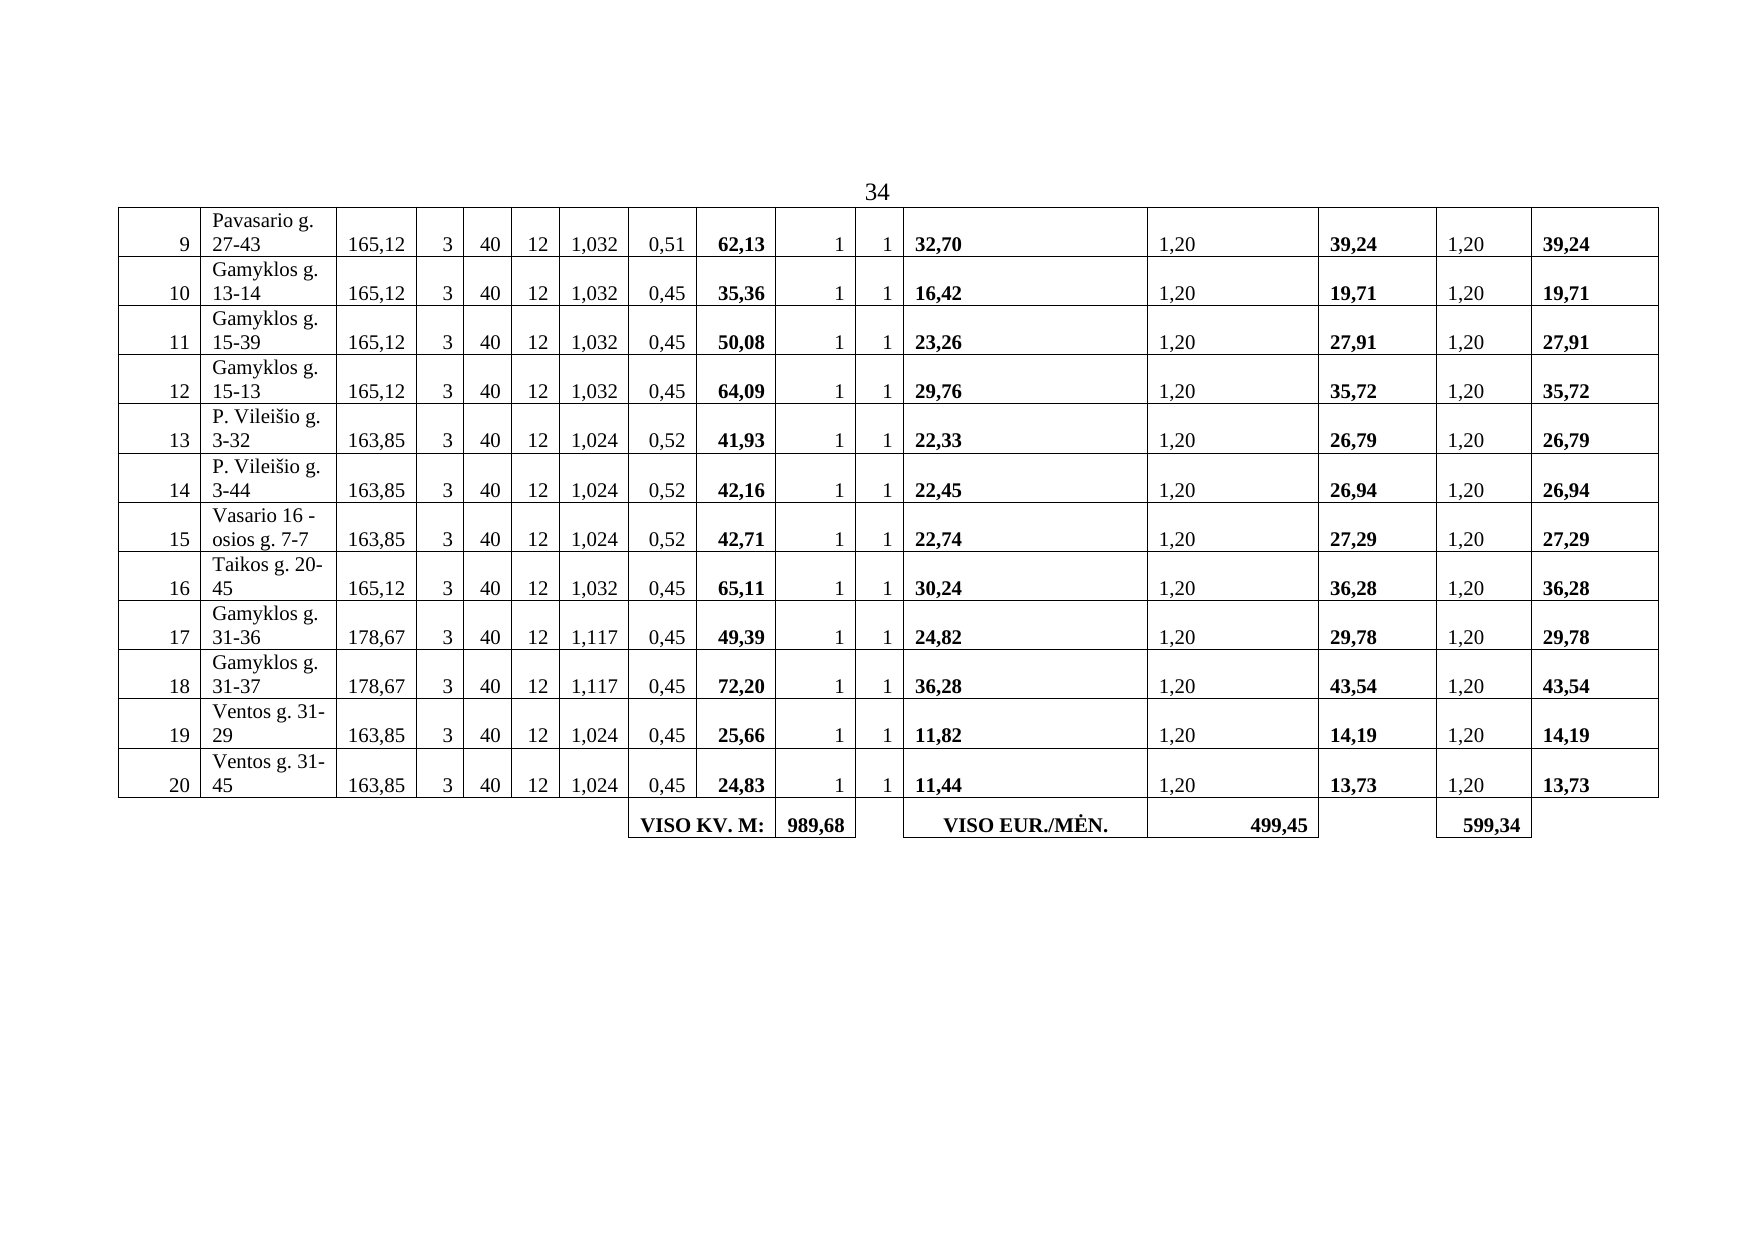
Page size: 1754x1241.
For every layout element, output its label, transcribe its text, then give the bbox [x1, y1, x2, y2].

table_cell 42,16 [697, 454, 775, 502]
table_cell 22,45 [904, 454, 1147, 502]
table_cell 27,29 [1319, 503, 1436, 551]
table_cell 1,117 [560, 601, 628, 649]
table_cell 0,52 [629, 454, 696, 502]
table_cell 19 [119, 699, 200, 747]
table_cell 1,032 [560, 306, 628, 354]
table_cell 1 [776, 552, 855, 600]
table_cell 1,20 [1437, 552, 1531, 600]
table_cell 41,93 [697, 404, 775, 452]
table_cell 165,12 [337, 355, 416, 403]
table_cell 22,74 [904, 503, 1147, 551]
table_cell Gamyklos g. 31-36 [201, 601, 336, 649]
table_cell 0,45 [629, 601, 696, 649]
table_cell 29,78 [1319, 601, 1436, 649]
table_cell 1,032 [560, 355, 628, 403]
table_cell 1,20 [1148, 355, 1318, 403]
table_cell 12 [512, 257, 559, 305]
table_cell 43,54 [1319, 650, 1436, 698]
table_cell 3 [417, 257, 463, 305]
table_cell 163,85 [337, 749, 416, 797]
table_cell Gamyklos g. 15-39 [201, 306, 336, 354]
table_cell 17 [119, 601, 200, 649]
table_cell 65,11 [697, 552, 775, 600]
table_cell 1 [776, 454, 855, 502]
table_cell 30,24 [904, 552, 1147, 600]
table_cell 1 [856, 650, 903, 698]
table_cell 24,83 [697, 749, 775, 797]
table_cell 29,78 [1532, 601, 1658, 649]
table_cell 3 [417, 355, 463, 403]
table_cell 40 [464, 404, 511, 452]
table_cell 1 [776, 404, 855, 452]
table_cell P. Vileišio g. 3-44 [201, 454, 336, 502]
table_cell 40 [464, 503, 511, 551]
table_cell 27,29 [1532, 503, 1658, 551]
table_cell P. Vileišio g. 3-32 [201, 404, 336, 452]
table_cell 9 [119, 208, 200, 256]
table_cell Gamyklos g. 13-14 [201, 257, 336, 305]
table_cell Taikos g. 20-45 [201, 552, 336, 600]
table_cell 27,91 [1319, 306, 1436, 354]
table_cell 1 [856, 749, 903, 797]
table_cell 3 [417, 601, 463, 649]
table_cell 0,45 [629, 650, 696, 698]
table_cell 13 [119, 404, 200, 452]
table_cell 40 [464, 208, 511, 256]
table_cell 20 [119, 749, 200, 797]
table_cell 1,20 [1148, 404, 1318, 452]
table_cell 23,26 [904, 306, 1147, 354]
table_cell 40 [464, 601, 511, 649]
table_cell 16 [119, 552, 200, 600]
table_cell 3 [417, 552, 463, 600]
table_cell 3 [417, 454, 463, 502]
table_cell 1,20 [1437, 454, 1531, 502]
table_cell 165,12 [337, 257, 416, 305]
table_cell 1,20 [1437, 306, 1531, 354]
table_cell [1319, 798, 1436, 837]
table_cell 1,20 [1148, 454, 1318, 502]
table_cell 72,20 [697, 650, 775, 698]
table_cell 35,72 [1532, 355, 1658, 403]
table_cell 12 [512, 404, 559, 452]
table_cell 165,12 [337, 552, 416, 600]
table_cell 499,45 [1148, 798, 1318, 837]
table_cell 0,45 [629, 257, 696, 305]
table_cell Gamyklos g. 15-13 [201, 355, 336, 403]
table_cell 29,76 [904, 355, 1147, 403]
table_cell 40 [464, 552, 511, 600]
table_cell 26,94 [1532, 454, 1658, 502]
table_cell 40 [464, 454, 511, 502]
table_cell 12 [512, 306, 559, 354]
table_cell 12 [512, 355, 559, 403]
table_cell 1,20 [1148, 650, 1318, 698]
table_cell 12 [512, 503, 559, 551]
table_cell 13,73 [1532, 749, 1658, 797]
table_cell [856, 798, 903, 837]
table_cell 0,51 [629, 208, 696, 256]
table_cell 26,79 [1319, 404, 1436, 452]
table_cell [464, 798, 512, 837]
table_cell 35,36 [697, 257, 775, 305]
table_cell 1,20 [1148, 601, 1318, 649]
table_cell Vasario 16 -osios g. 7-7 [201, 503, 336, 551]
table_cell [1532, 798, 1658, 837]
table_cell 14 [119, 454, 200, 502]
table_cell 39,24 [1532, 208, 1658, 256]
table_cell 1 [776, 699, 855, 747]
table_cell 64,09 [697, 355, 775, 403]
table_cell 3 [417, 503, 463, 551]
table_cell 3 [417, 699, 463, 747]
table_cell 1 [776, 306, 855, 354]
table_cell 26,94 [1319, 454, 1436, 502]
table_cell 12 [512, 699, 559, 747]
table_cell 0,45 [629, 355, 696, 403]
table_cell 0,45 [629, 749, 696, 797]
table_cell 989,68 [776, 798, 855, 837]
table_cell 3 [417, 306, 463, 354]
table_cell 1,20 [1148, 552, 1318, 600]
table_cell 1,20 [1437, 601, 1531, 649]
table_cell 32,70 [904, 208, 1147, 256]
table_cell 178,67 [337, 650, 416, 698]
table_cell 1,032 [560, 208, 628, 256]
table_cell 1,20 [1148, 699, 1318, 747]
table_cell 1,032 [560, 552, 628, 600]
table_cell 18 [119, 650, 200, 698]
table_cell Ventos g. 31-45 [201, 749, 336, 797]
table_cell 1,117 [560, 650, 628, 698]
table_cell 1,20 [1437, 699, 1531, 747]
table_cell 24,82 [904, 601, 1147, 649]
table_cell 11,82 [904, 699, 1147, 747]
table_cell [336, 798, 416, 837]
table_cell 1 [776, 749, 855, 797]
table_cell 19,71 [1532, 257, 1658, 305]
table_cell 40 [464, 650, 511, 698]
table_cell 25,66 [697, 699, 775, 747]
table_cell VISO KV. M: [629, 798, 775, 837]
table_cell [560, 798, 628, 837]
table_cell 12 [512, 454, 559, 502]
table_cell 1,20 [1148, 257, 1318, 305]
table_cell 1 [856, 257, 903, 305]
table_cell Gamyklos g. 31-37 [201, 650, 336, 698]
table_cell 178,67 [337, 601, 416, 649]
table_cell 1 [776, 257, 855, 305]
table_cell 1,20 [1148, 208, 1318, 256]
table_cell 1,032 [560, 257, 628, 305]
table_cell 1 [856, 503, 903, 551]
table_cell 16,42 [904, 257, 1147, 305]
table_cell VISO EUR./MĖN. [904, 798, 1147, 837]
table_cell 12 [512, 650, 559, 698]
table_cell 1,20 [1148, 306, 1318, 354]
table_cell 1 [776, 601, 855, 649]
table_cell 0,45 [629, 306, 696, 354]
table_cell 165,12 [337, 208, 416, 256]
table_cell Ventos g. 31-29 [201, 699, 336, 747]
table_cell 1 [856, 699, 903, 747]
table_cell 15 [119, 503, 200, 551]
table_cell 40 [464, 355, 511, 403]
table_cell 1 [776, 503, 855, 551]
table_cell 163,85 [337, 404, 416, 452]
table_cell Pavasario g. 27-43 [201, 208, 336, 256]
table_cell 12 [512, 552, 559, 600]
table_cell 62,13 [697, 208, 775, 256]
table_cell 36,28 [904, 650, 1147, 698]
table_cell 26,79 [1532, 404, 1658, 452]
table_cell 40 [464, 257, 511, 305]
table_cell 40 [464, 306, 511, 354]
table_cell [416, 798, 464, 837]
table_cell 163,85 [337, 699, 416, 747]
table_cell 599,34 [1437, 798, 1531, 837]
table_cell [512, 798, 559, 837]
table_cell 1,20 [1437, 257, 1531, 305]
table_cell 14,19 [1532, 699, 1658, 747]
table_cell 3 [417, 650, 463, 698]
table_cell 1,20 [1437, 404, 1531, 452]
table_cell 11 [119, 306, 200, 354]
table_cell 1,024 [560, 404, 628, 452]
table_cell 35,72 [1319, 355, 1436, 403]
table_cell [201, 798, 336, 837]
table_cell 163,85 [337, 454, 416, 502]
table_cell 36,28 [1319, 552, 1436, 600]
table_cell 1,20 [1148, 749, 1318, 797]
table_cell 40 [464, 749, 511, 797]
table_cell 0,52 [629, 404, 696, 452]
table_cell 1,20 [1437, 503, 1531, 551]
table_cell 3 [417, 208, 463, 256]
table_cell 1 [776, 650, 855, 698]
table_cell 1,024 [560, 699, 628, 747]
table_cell 0,52 [629, 503, 696, 551]
table_cell 27,91 [1532, 306, 1658, 354]
table_cell 1 [856, 552, 903, 600]
table_cell 3 [417, 749, 463, 797]
table_cell 36,28 [1532, 552, 1658, 600]
table_cell 19,71 [1319, 257, 1436, 305]
table_cell 1,024 [560, 503, 628, 551]
table_cell 1 [776, 355, 855, 403]
table_cell 22,33 [904, 404, 1147, 452]
table_cell 1 [856, 306, 903, 354]
table_cell 0,45 [629, 552, 696, 600]
table_cell 40 [464, 699, 511, 747]
table_cell 42,71 [697, 503, 775, 551]
table_cell 13,73 [1319, 749, 1436, 797]
table_cell 12 [512, 749, 559, 797]
table_cell 1 [856, 355, 903, 403]
table_cell 12 [512, 601, 559, 649]
table_cell 163,85 [337, 503, 416, 551]
table_cell 0,45 [629, 699, 696, 747]
table_cell 165,12 [337, 306, 416, 354]
table_cell 12 [119, 355, 200, 403]
table_cell 1 [856, 454, 903, 502]
table_cell 12 [512, 208, 559, 256]
table_cell 3 [417, 404, 463, 452]
table_cell [118, 798, 201, 837]
table_cell 1,20 [1148, 503, 1318, 551]
table_cell 1 [856, 404, 903, 452]
table_cell 1,024 [560, 749, 628, 797]
table_cell 1,20 [1437, 650, 1531, 698]
table_cell 1 [856, 208, 903, 256]
table_cell 1,20 [1437, 208, 1531, 256]
table_cell 1 [856, 601, 903, 649]
table_cell 49,39 [697, 601, 775, 649]
table_cell 1 [776, 208, 855, 256]
table_cell 1,024 [560, 454, 628, 502]
table_cell 1,20 [1437, 355, 1531, 403]
table_cell 14,19 [1319, 699, 1436, 747]
table_cell 43,54 [1532, 650, 1658, 698]
table_cell 39,24 [1319, 208, 1436, 256]
table_cell 10 [119, 257, 200, 305]
table_cell 11,44 [904, 749, 1147, 797]
table_cell 1,20 [1437, 749, 1531, 797]
table_cell 50,08 [697, 306, 775, 354]
